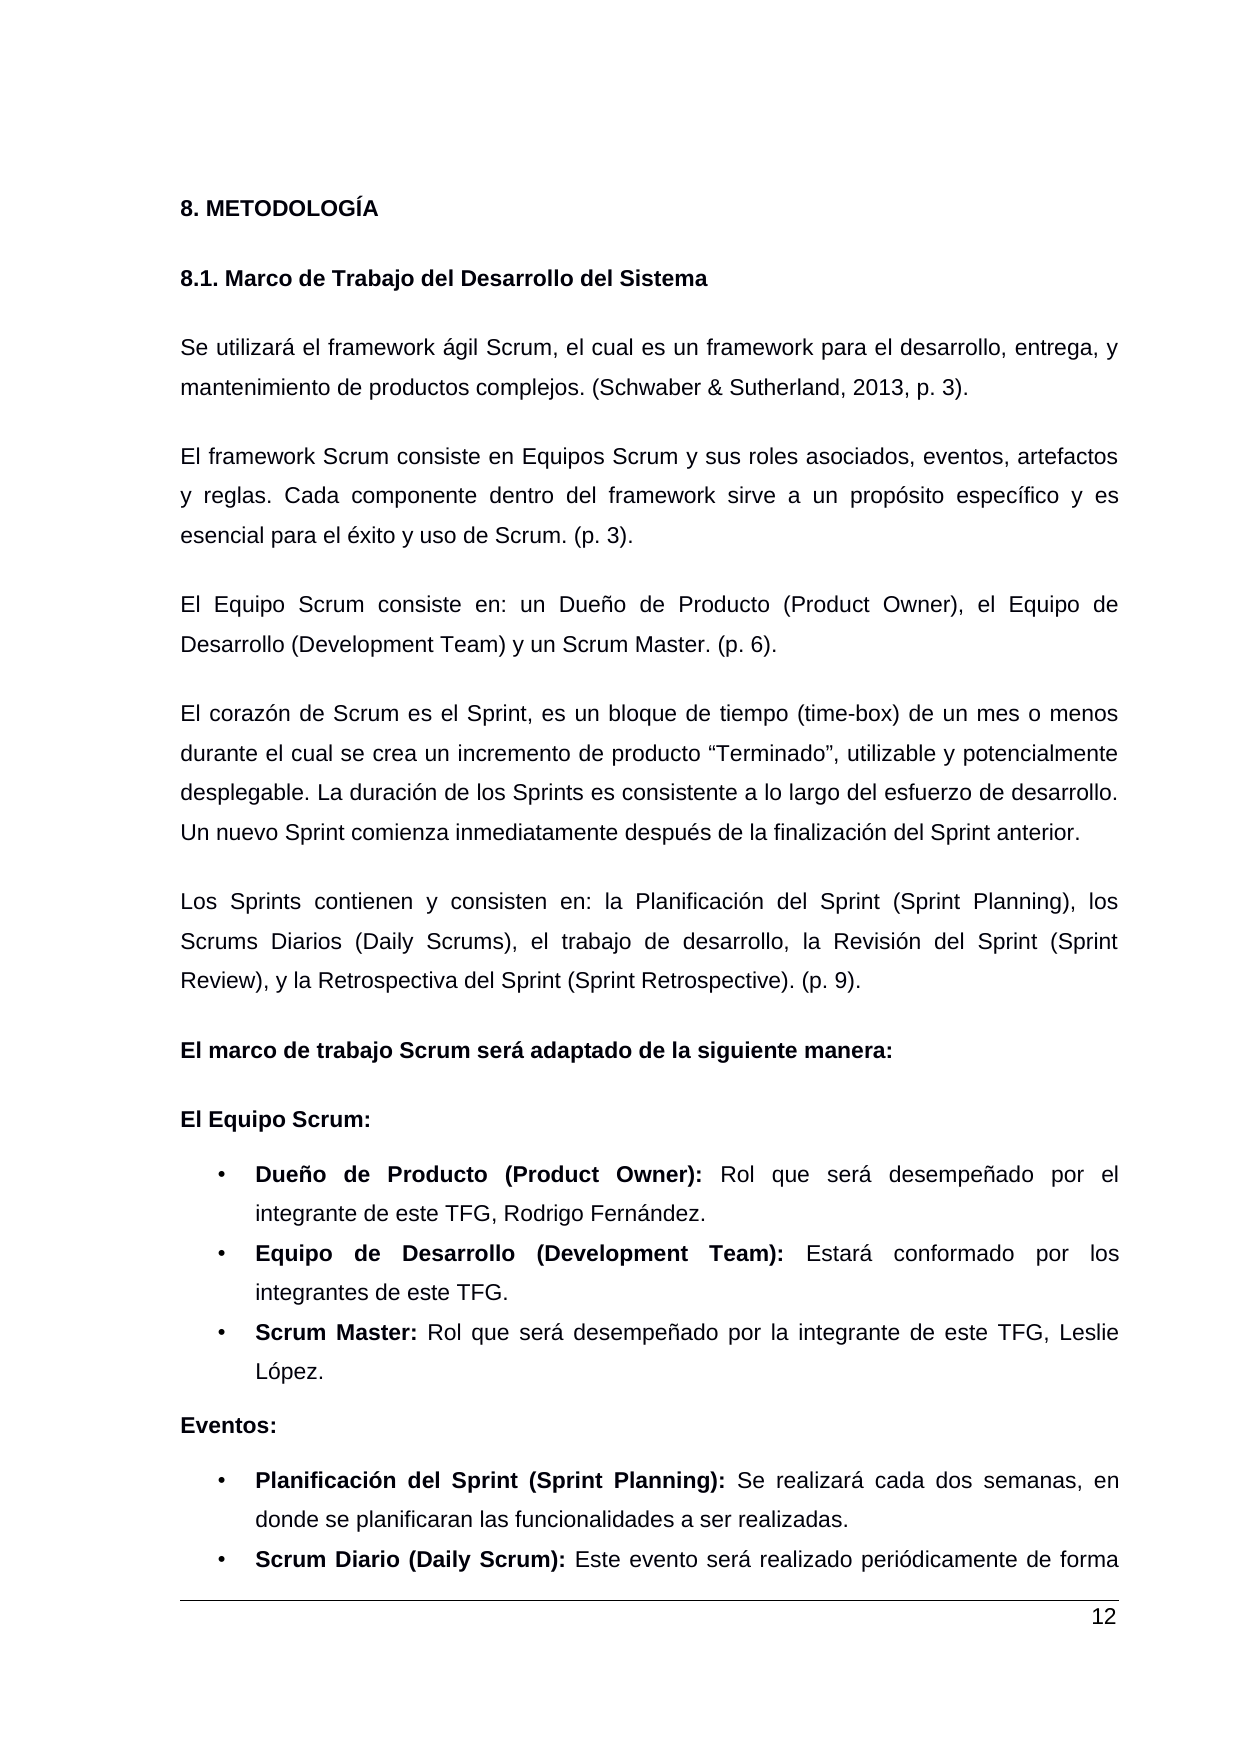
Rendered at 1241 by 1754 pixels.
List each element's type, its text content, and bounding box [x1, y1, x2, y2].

list Scrum Master: Rol que será desempeñado por la integrante de este TFG, Leslie López. [218, 1318, 1119, 1384]
text El framework Scrum consiste en Equipos Scrum y sus roles asociados, eventos, artefactos y reglas. Cada componente dentro del framework sirve a un propósito específico y es esencial para el éxito y uso de Scrum. (p. 3). [180, 443, 1119, 548]
list Scrum Diario (Daily Scrum): Este evento será realizado periódicamente de forma [218, 1546, 1119, 1572]
text El marco de trabajo Scrum será adaptado de la siguiente manera: [180, 1037, 1119, 1063]
list Dueño de Producto (Product Owner): Rol que será desempeñado por el integrante de este TFG, Rodrigo Fernández. [218, 1161, 1119, 1226]
list Planificación del Sprint (Sprint Planning): Se realizará cada dos semanas, en donde se planificaran las funcionalidades a ser realizadas. [218, 1467, 1119, 1533]
title 8.1. Marco de Trabajo del Desarrollo del Sistema [180, 264, 1119, 291]
text Los Sprints contienen y consisten en: la Planificación del Sprint (Sprint Planning), los Scrums Diarios (Daily Scrums), el trabajo de desarrollo, la Revisión del Sprint (Sprint Review), y la Retrospectiva del Sprint (Sprint Retrospective). (p. 9). [180, 888, 1119, 993]
text El Equipo Scrum consiste en: un Dueño de Producto (Product Owner), el Equipo de Desarrollo (Development Team) y un Scrum Master. (p. 6). [180, 591, 1119, 657]
list Eventos: [180, 1412, 1119, 1439]
text El corazón de Scrum es el Sprint, es un bloque de tiempo (time-box) de un mes o menos durante el cual se crea un incremento de producto “Terminado”, utilizable y potencialmente desplegable. La duración de los Sprints es consistente a lo largo del esfuerzo de desarrollo. Un nuevo Sprint comienza inmediatamente después de la finalización del Sprint anterior. [180, 700, 1119, 845]
text 8. METODOLOGÍA [180, 195, 1119, 221]
text El Equipo Scrum: [180, 1106, 1119, 1132]
list Equipo de Desarrollo (Development Team): Estará conformado por los integrantes de este TFG. [218, 1239, 1119, 1305]
text Se utilizará el framework ágil Scrum, el cual es un framework para el desarrollo, entrega, y mantenimiento de productos complejos. (Schwaber & Sutherland, 2013, p. 3). [180, 334, 1119, 400]
